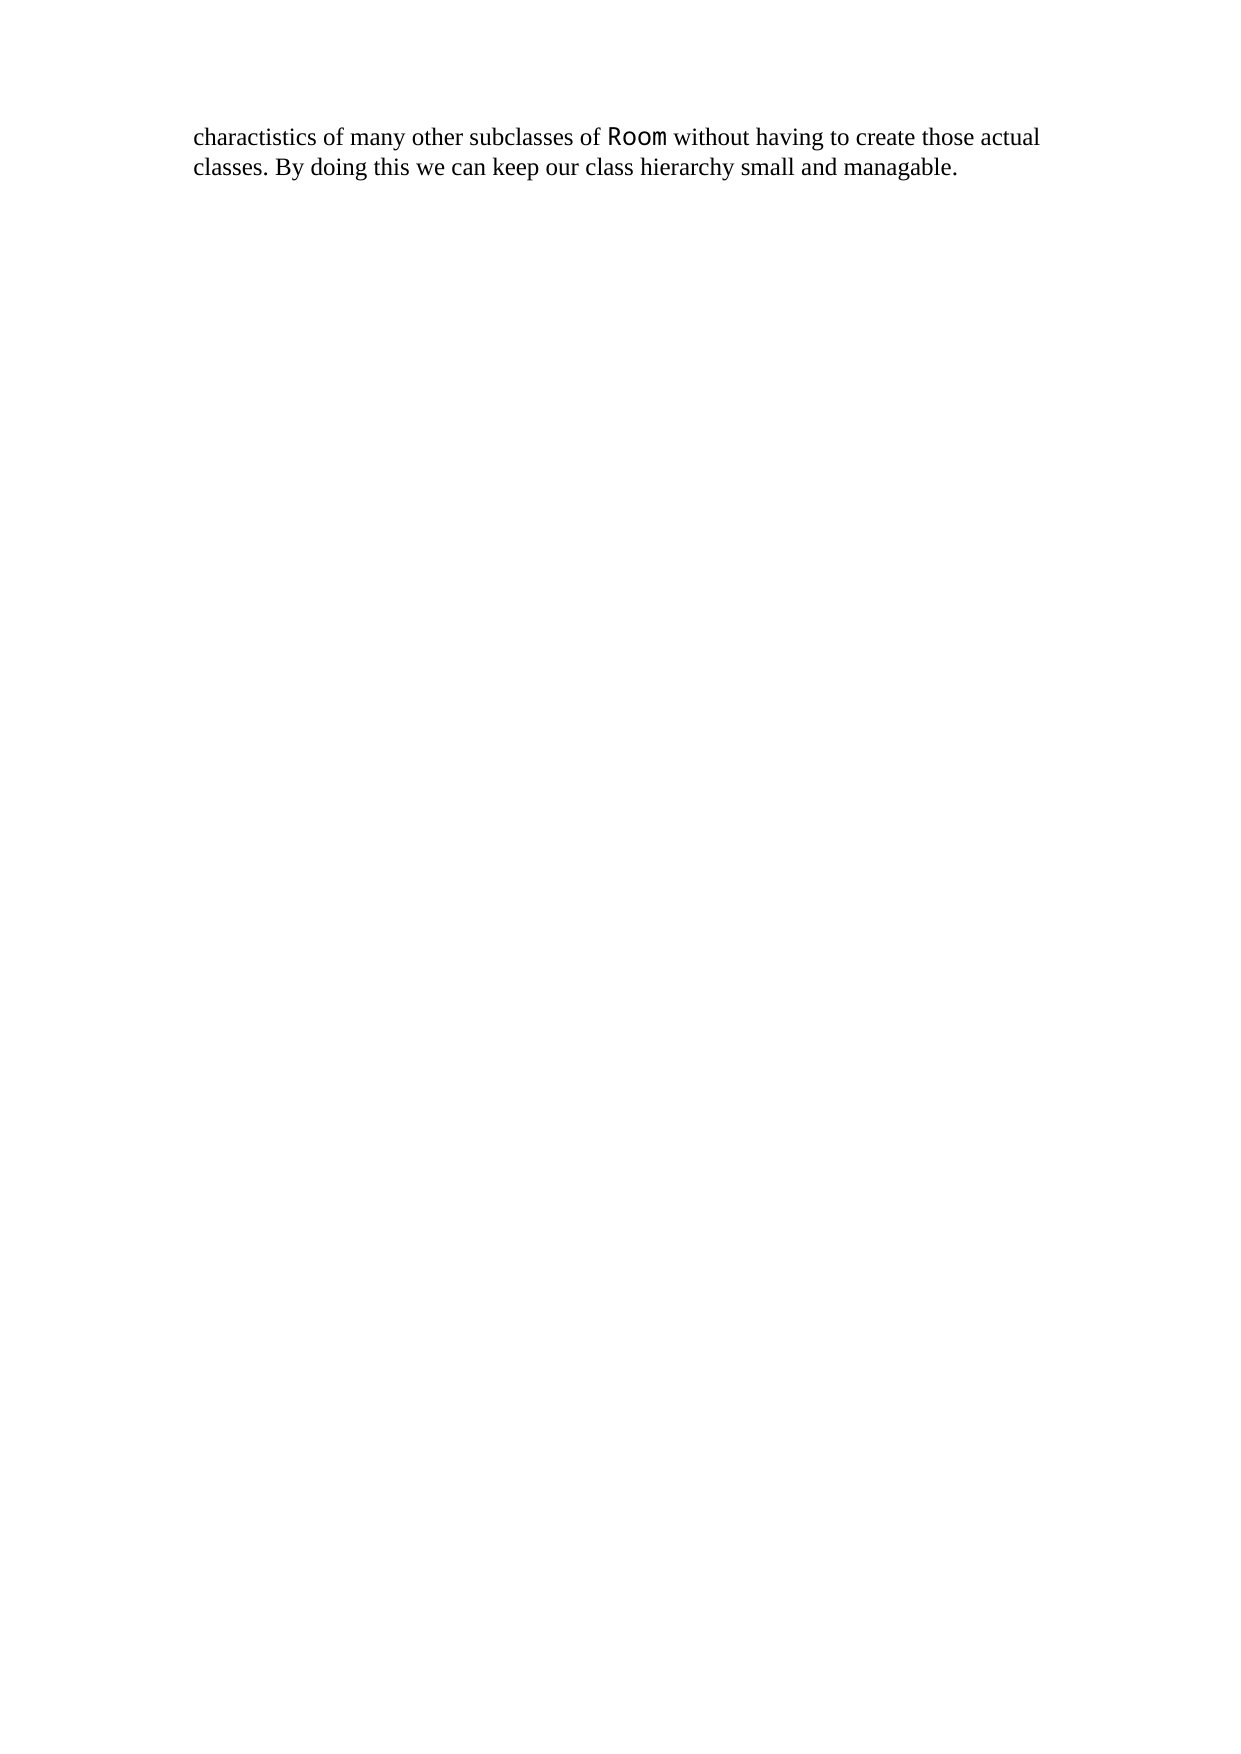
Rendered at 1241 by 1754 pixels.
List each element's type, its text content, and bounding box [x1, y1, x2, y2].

list charactistics of many other subclasses of Room without having to create those actual classes. By doing this we can keep our class hierarchy small and managable. [156, 118, 1122, 181]
